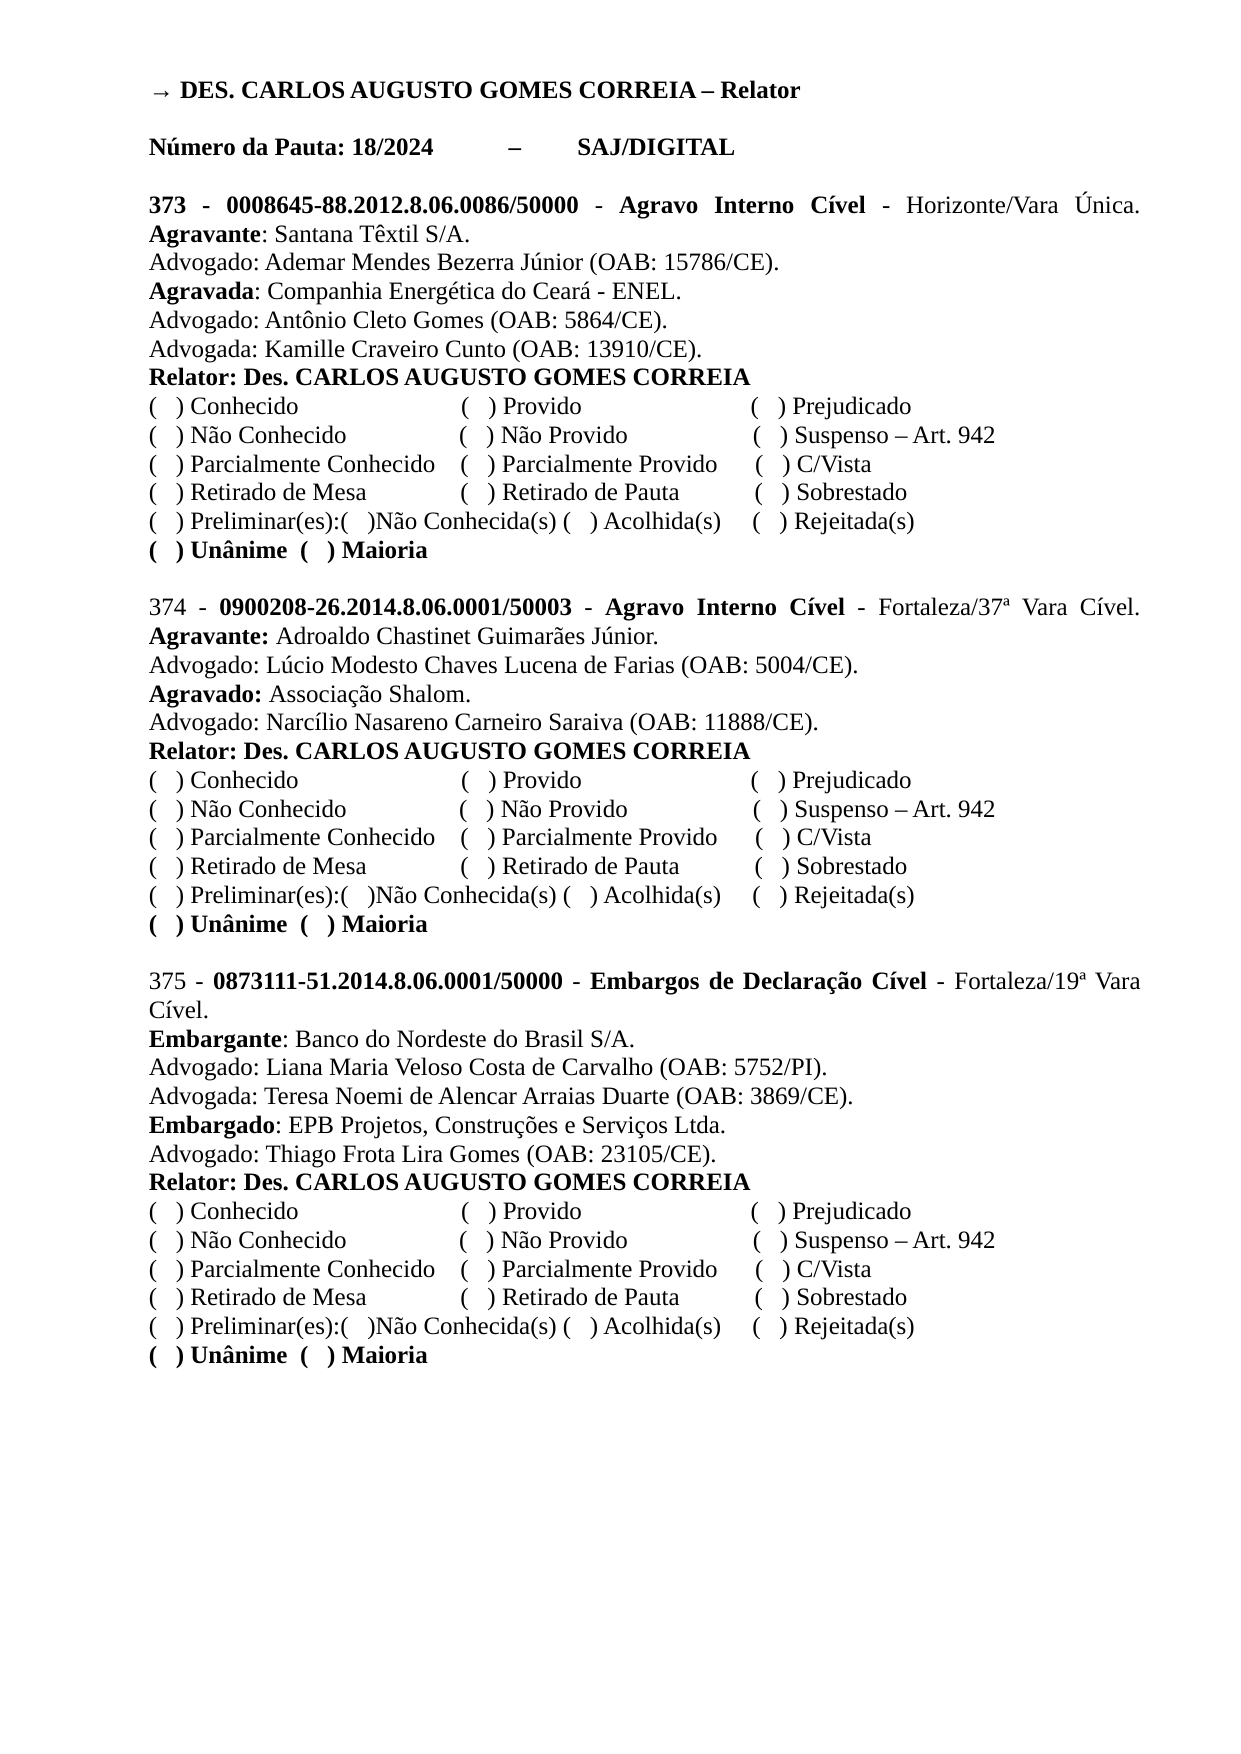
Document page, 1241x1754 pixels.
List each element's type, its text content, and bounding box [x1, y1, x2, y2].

text Relator: Des. CARLOS AUGUSTO GOMES CORREIA [148, 362, 1141, 391]
text ( ) Parcialmente Conhecido ( ) Parcialmente Provido ( ) C/Vista [148, 449, 1158, 477]
text 375 - 0873111-51.2014.8.06.0001/50000 - Embargos de Declaração Cível - Fortaleza/19ª Vara Cível. [148, 966, 1141, 1024]
text Advogado: Ademar Mendes Bezerra Júnior (OAB: 15786/CE). [148, 247, 1141, 276]
text Advogado: Lúcio Modesto Chaves Lucena de Farias (OAB: 5004/CE). [148, 650, 1141, 679]
text ( ) Unânime ( ) Maioria [148, 1340, 1158, 1369]
text ( ) Não Conhecido ( ) Não Provido ( ) Suspenso – Art. 942 [148, 420, 1158, 449]
text Advogado: Liana Maria Veloso Costa de Carvalho (OAB: 5752/PI). [148, 1052, 1141, 1081]
text Embargante: Banco do Nordeste do Brasil S/A. [148, 1024, 1141, 1052]
text ( ) Unânime ( ) Maioria [148, 535, 1158, 564]
text 373 - 0008645-88.2012.8.06.0086/50000 - Agravo Interno Cível - Horizonte/Vara Única. Agravante: Santana Têxtil S/A. [148, 190, 1141, 247]
text ( ) Retirado de Mesa ( ) Retirado de Pauta ( ) Sobrestado [148, 1282, 1158, 1311]
text Agravada: Companhia Energética do Ceará - ENEL. [148, 276, 1141, 305]
text ( ) Não Conhecido ( ) Não Provido ( ) Suspenso – Art. 942 [148, 794, 1158, 822]
text Relator: Des. CARLOS AUGUSTO GOMES CORREIA [148, 736, 1141, 765]
text Embargado: EPB Projetos, Construções e Serviços Ltda. [148, 1110, 1141, 1139]
text ( ) Preliminar(es):( )Não Conhecida(s) ( ) Acolhida(s) ( ) Rejeitada(s) [148, 506, 1158, 535]
text ( ) Conhecido ( ) Provido ( ) Prejudicado [148, 765, 1141, 794]
text Número da Pauta: 18/2024 – SAJ/DIGITAL [148, 132, 1141, 161]
text ( ) Unânime ( ) Maioria [148, 909, 1158, 937]
text Advogada: Kamille Craveiro Cunto (OAB: 13910/CE). [148, 334, 1141, 362]
text Agravado: Associação Shalom. [148, 679, 1141, 707]
text ( ) Retirado de Mesa ( ) Retirado de Pauta ( ) Sobrestado [148, 851, 1158, 880]
text ( ) Retirado de Mesa ( ) Retirado de Pauta ( ) Sobrestado [148, 477, 1158, 506]
text Advogado: Narcílio Nasareno Carneiro Saraiva (OAB: 11888/CE). [148, 707, 1141, 736]
text ( ) Preliminar(es):( )Não Conhecida(s) ( ) Acolhida(s) ( ) Rejeitada(s) [148, 1311, 1158, 1340]
text ( ) Conhecido ( ) Provido ( ) Prejudicado [148, 391, 1141, 420]
text ( ) Não Conhecido ( ) Não Provido ( ) Suspenso – Art. 942 [148, 1225, 1158, 1254]
text Advogada: Teresa Noemi de Alencar Arraias Duarte (OAB: 3869/CE). [148, 1081, 1141, 1110]
text ( ) Preliminar(es):( )Não Conhecida(s) ( ) Acolhida(s) ( ) Rejeitada(s) [148, 880, 1158, 909]
text Relator: Des. CARLOS AUGUSTO GOMES CORREIA [148, 1167, 1141, 1196]
text Advogado: Antônio Cleto Gomes (OAB: 5864/CE). [148, 305, 1141, 334]
text ( ) Parcialmente Conhecido ( ) Parcialmente Provido ( ) C/Vista [148, 1254, 1158, 1282]
text → DES. CARLOS AUGUSTO GOMES CORREIA – Relator [148, 75, 1141, 104]
text 374 - 0900208-26.2014.8.06.0001/50003 - Agravo Interno Cível - Fortaleza/37ª Vara Cível. Agravante: Adroaldo Chastinet Guimarães Júnior. [148, 592, 1141, 650]
text ( ) Parcialmente Conhecido ( ) Parcialmente Provido ( ) C/Vista [148, 822, 1158, 851]
text ( ) Conhecido ( ) Provido ( ) Prejudicado [148, 1196, 1141, 1225]
text Advogado: Thiago Frota Lira Gomes (OAB: 23105/CE). [148, 1139, 1141, 1167]
